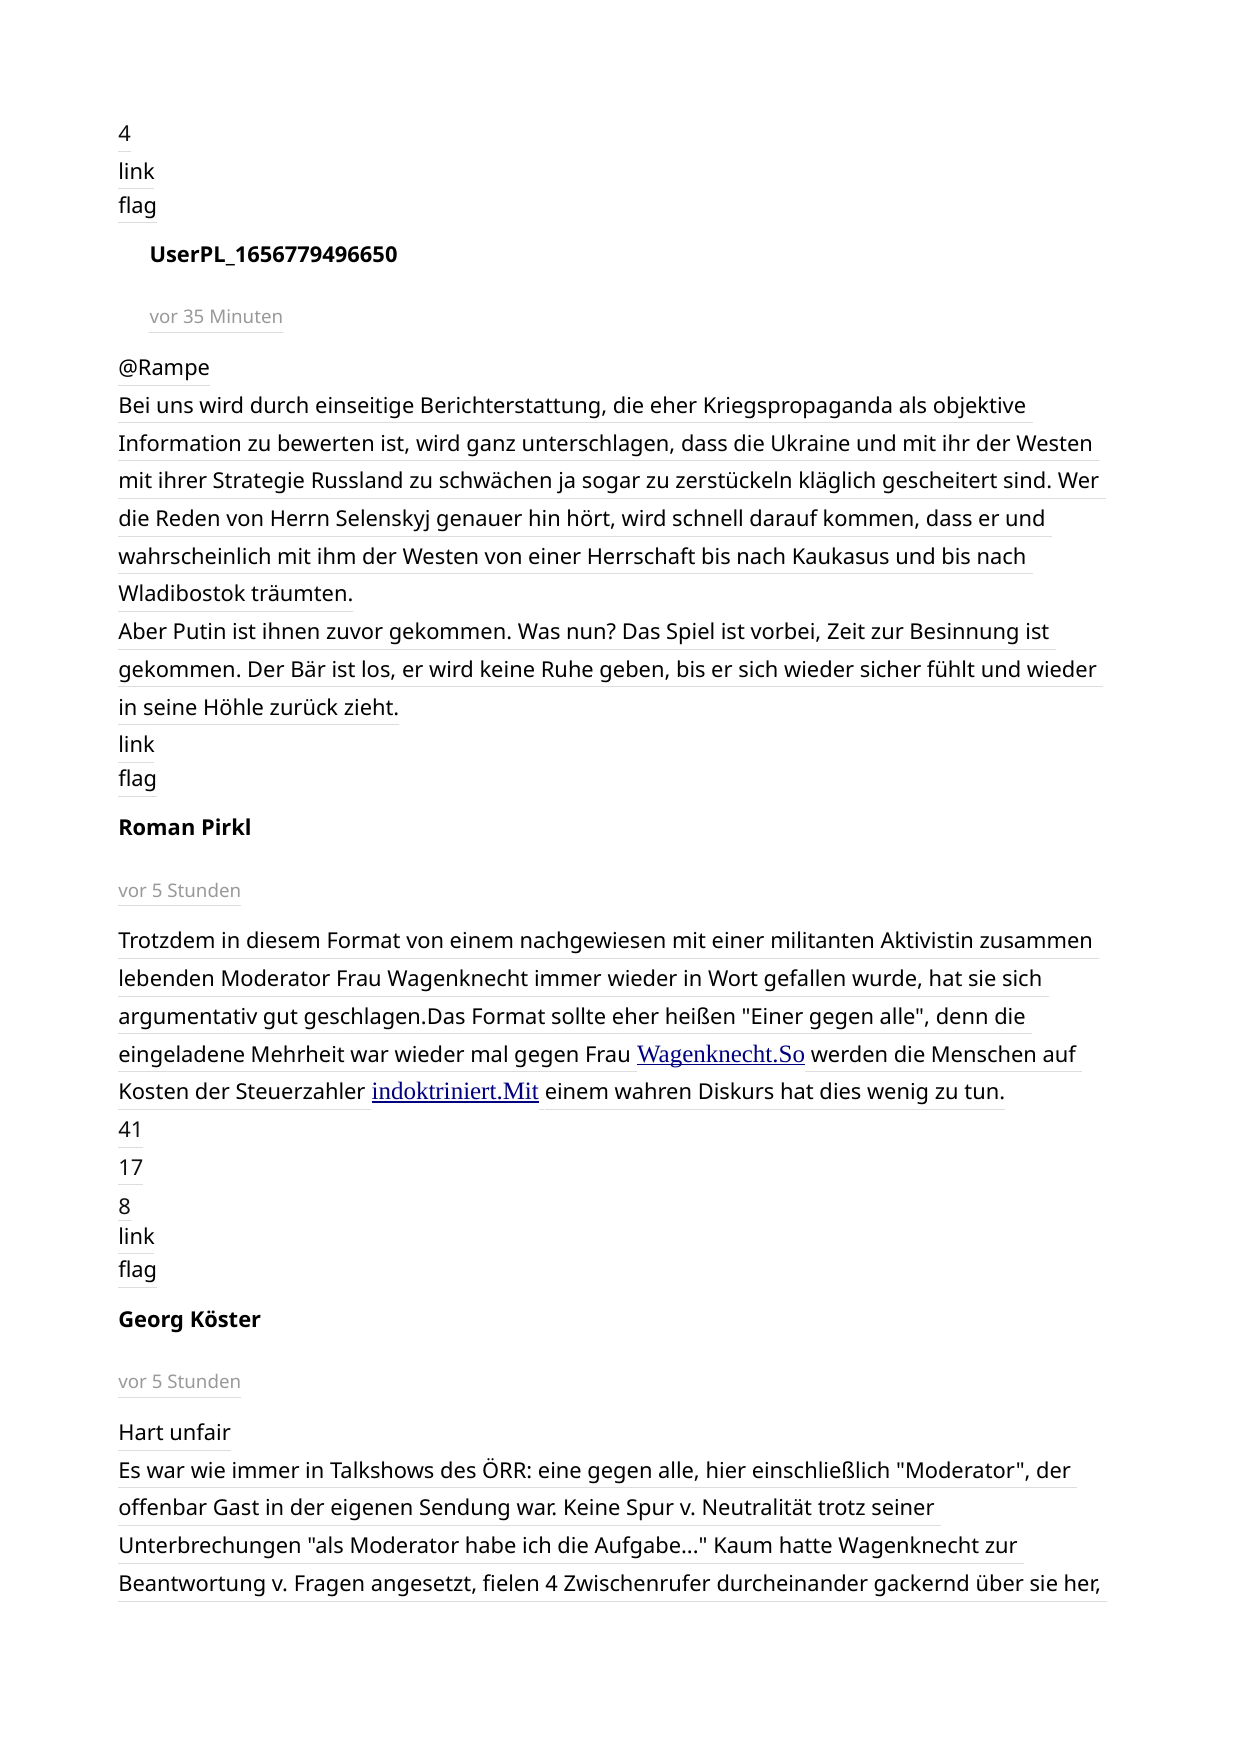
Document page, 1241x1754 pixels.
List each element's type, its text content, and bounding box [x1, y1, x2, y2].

text 4 [118, 118, 1122, 152]
text Georg Köster [118, 1304, 1122, 1334]
text 41 [118, 1114, 1122, 1148]
text flag [118, 1254, 1122, 1288]
text 8 [118, 1189, 1122, 1221]
text UserPL_1656779496650 [149, 239, 1122, 269]
text flag [118, 189, 1122, 223]
text vor 5 Stunden [118, 1368, 1117, 1398]
text link [118, 729, 1122, 763]
text @Rampe Bei uns wird durch einseitige Berichterstattung, die eher Kriegspropaganda als objektive Information zu bewerten ist, wird ganz unterschlagen, dass die Ukraine und mit ihr der Westen mit ihrer Strategie Russland zu schwächen ja sogar zu zerstückeln kläglich gescheitert sind. Wer die Reden von Herrn Selenskyj genauer hin hört, wird schnell darauf kommen, dass er und wahrscheinlich mit ihm der Westen von einer Herrschaft bis nach Kaukasus und bis nach Wladibostok träumten. Aber Putin ist ihnen zuvor gekommen. Was nun? Das Spiel ist vorbei, Zeit zur Besinnung ist gekommen. Der Bär ist los, er wird keine Ruhe geben, bis er sich wieder sicher fühlt und wieder in seine Höhle zurück zieht. [118, 352, 1122, 725]
text Trotzdem in diesem Format von einem nachgewiesen mit einer militanten Aktivistin zusammen lebenden Moderator Frau Wagenknecht immer wieder in Wort gefallen wurde, hat sie sich argumentativ gut geschlagen.Das Format sollte eher heißen "Einer gegen alle", denn die eingeladene Mehrheit war wieder mal gegen Frau Wagenknecht.So werden die Menschen auf Kosten der Steuerzahler indoktriniert.Mit einem wahren Diskurs hat dies wenig zu tun. [118, 925, 1122, 1110]
text 17 [118, 1152, 1122, 1185]
text flag [118, 763, 1122, 797]
text Hart unfair Es war wie immer in Talkshows des ÖRR: eine gegen alle, hier einschließlich "Moderator", der offenbar Gast in der eigenen Sendung war. Keine Spur v. Neutralität trotz seiner Unterbrechungen "als Moderator habe ich die Aufgabe..." Kaum hatte Wagenknecht zur Beantwortung v. Fragen angesetzt, fielen 4 Zwischenrufer durcheinander gackernd über sie her, [118, 1417, 1122, 1602]
text vor 5 Stunden [118, 877, 1117, 906]
text Roman Pirkl [118, 812, 1122, 842]
text link [118, 156, 1122, 189]
text vor 35 Minuten [149, 303, 1117, 333]
text link [118, 1221, 1122, 1254]
